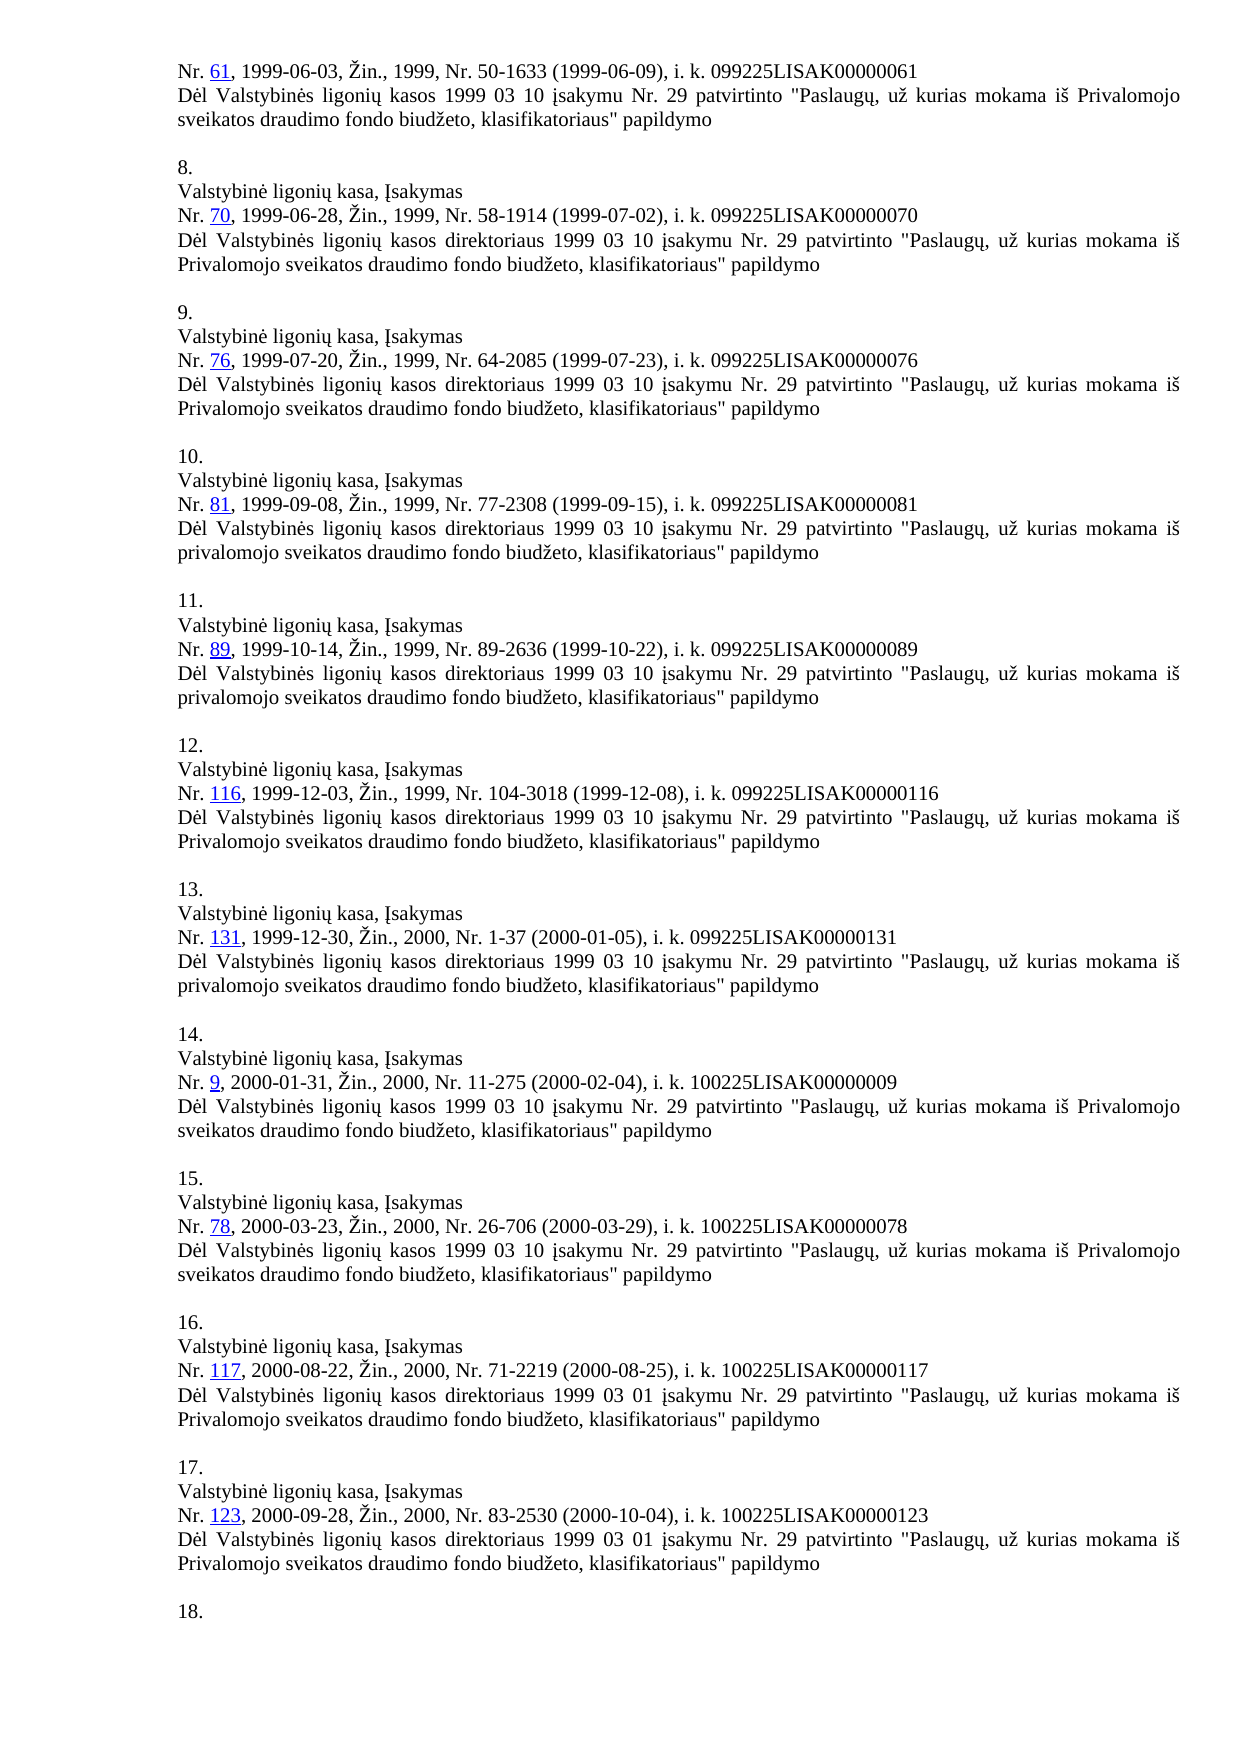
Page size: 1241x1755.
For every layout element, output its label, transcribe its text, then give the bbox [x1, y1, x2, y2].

text Valstybinė ligonių kasa, Įsakymas [177, 1190, 1181, 1214]
text Nr. 117, 2000-08-22, Žin., 2000, Nr. 71-2219 (2000-08-25), i. k. 100225LISAK00000117 [177, 1358, 1181, 1382]
text Dėl Valstybinės ligonių kasos direktoriaus 1999 03 10 įsakymu Nr. 29 patvirtinto "Paslaugų, už kurias mokama iš Privalomojo sveikatos draudimo fondo biudžeto, klasifikatoriaus" papildymo [177, 227, 1181, 276]
text Nr. 81, 1999-09-08, Žin., 1999, Nr. 77-2308 (1999-09-15), i. k. 099225LISAK00000081 [177, 492, 1181, 516]
text Valstybinė ligonių kasa, Įsakymas [177, 324, 1181, 348]
text Dėl Valstybinės ligonių kasos 1999 03 10 įsakymu Nr. 29 patvirtinto "Paslaugų, už kurias mokama iš Privalomojo sveikatos draudimo fondo biudžeto, klasifikatoriaus" papildymo [177, 1238, 1181, 1286]
text Valstybinė ligonių kasa, Įsakymas [177, 468, 1181, 492]
text Dėl Valstybinės ligonių kasos direktoriaus 1999 03 01 įsakymu Nr. 29 patvirtinto "Paslaugų, už kurias mokama iš Privalomojo sveikatos draudimo fondo biudžeto, klasifikatoriaus" papildymo [177, 1527, 1181, 1575]
text Valstybinė ligonių kasa, Įsakymas [177, 179, 1181, 203]
text Dėl Valstybinės ligonių kasos direktoriaus 1999 03 10 įsakymu Nr. 29 patvirtinto "Paslaugų, už kurias mokama iš Privalomojo sveikatos draudimo fondo biudžeto, klasifikatoriaus" papildymo [177, 805, 1181, 853]
text Dėl Valstybinės ligonių kasos direktoriaus 1999 03 10 įsakymu Nr. 29 patvirtinto "Paslaugų, už kurias mokama iš privalomojo sveikatos draudimo fondo biudžeto, klasifikatoriaus" papildymo [177, 949, 1181, 997]
text Dėl Valstybinės ligonių kasos direktoriaus 1999 03 10 įsakymu Nr. 29 patvirtinto "Paslaugų, už kurias mokama iš privalomojo sveikatos draudimo fondo biudžeto, klasifikatoriaus" papildymo [177, 661, 1181, 709]
text Dėl Valstybinės ligonių kasos direktoriaus 1999 03 10 įsakymu Nr. 29 patvirtinto "Paslaugų, už kurias mokama iš privalomojo sveikatos draudimo fondo biudžeto, klasifikatoriaus" papildymo [177, 516, 1181, 564]
text Valstybinė ligonių kasa, Įsakymas [177, 1046, 1181, 1070]
text Valstybinė ligonių kasa, Įsakymas [177, 612, 1181, 637]
text 11. [177, 588, 1181, 612]
text Dėl Valstybinės ligonių kasos 1999 03 10 įsakymu Nr. 29 patvirtinto "Paslaugų, už kurias mokama iš Privalomojo sveikatos draudimo fondo biudžeto, klasifikatoriaus" papildymo [177, 83, 1181, 131]
text 17. [177, 1455, 1181, 1479]
text Nr. 123, 2000-09-28, Žin., 2000, Nr. 83-2530 (2000-10-04), i. k. 100225LISAK00000123 [177, 1503, 1181, 1527]
text 18. [177, 1599, 1181, 1623]
text Dėl Valstybinės ligonių kasos direktoriaus 1999 03 10 įsakymu Nr. 29 patvirtinto "Paslaugų, už kurias mokama iš Privalomojo sveikatos draudimo fondo biudžeto, klasifikatoriaus" papildymo [177, 372, 1181, 420]
text Nr. 70, 1999-06-28, Žin., 1999, Nr. 58-1914 (1999-07-02), i. k. 099225LISAK00000070 [177, 203, 1181, 227]
text Dėl Valstybinės ligonių kasos direktoriaus 1999 03 01 įsakymu Nr. 29 patvirtinto "Paslaugų, už kurias mokama iš Privalomojo sveikatos draudimo fondo biudžeto, klasifikatoriaus" papildymo [177, 1382, 1181, 1431]
text 14. [177, 1022, 1181, 1046]
text Nr. 61, 1999-06-03, Žin., 1999, Nr. 50-1633 (1999-06-09), i. k. 099225LISAK00000061 [177, 59, 1181, 83]
text Valstybinė ligonių kasa, Įsakymas [177, 901, 1181, 925]
text Valstybinė ligonių kasa, Įsakymas [177, 1334, 1181, 1358]
text 12. [177, 733, 1181, 757]
text 8. [177, 155, 1181, 179]
text Valstybinė ligonių kasa, Įsakymas [177, 1479, 1181, 1503]
text 9. [177, 300, 1181, 324]
text 16. [177, 1310, 1181, 1334]
text Dėl Valstybinės ligonių kasos 1999 03 10 įsakymu Nr. 29 patvirtinto "Paslaugų, už kurias mokama iš Privalomojo sveikatos draudimo fondo biudžeto, klasifikatoriaus" papildymo [177, 1094, 1181, 1142]
text Nr. 131, 1999-12-30, Žin., 2000, Nr. 1-37 (2000-01-05), i. k. 099225LISAK00000131 [177, 925, 1181, 949]
text 15. [177, 1166, 1181, 1190]
text Nr. 116, 1999-12-03, Žin., 1999, Nr. 104-3018 (1999-12-08), i. k. 099225LISAK00000116 [177, 781, 1181, 805]
text 10. [177, 444, 1181, 468]
text Nr. 89, 1999-10-14, Žin., 1999, Nr. 89-2636 (1999-10-22), i. k. 099225LISAK00000089 [177, 637, 1181, 661]
text Nr. 78, 2000-03-23, Žin., 2000, Nr. 26-706 (2000-03-29), i. k. 100225LISAK00000078 [177, 1214, 1181, 1238]
text Valstybinė ligonių kasa, Įsakymas [177, 757, 1181, 781]
text Nr. 9, 2000-01-31, Žin., 2000, Nr. 11-275 (2000-02-04), i. k. 100225LISAK00000009 [177, 1070, 1181, 1094]
text Nr. 76, 1999-07-20, Žin., 1999, Nr. 64-2085 (1999-07-23), i. k. 099225LISAK00000076 [177, 348, 1181, 372]
text 13. [177, 877, 1181, 901]
